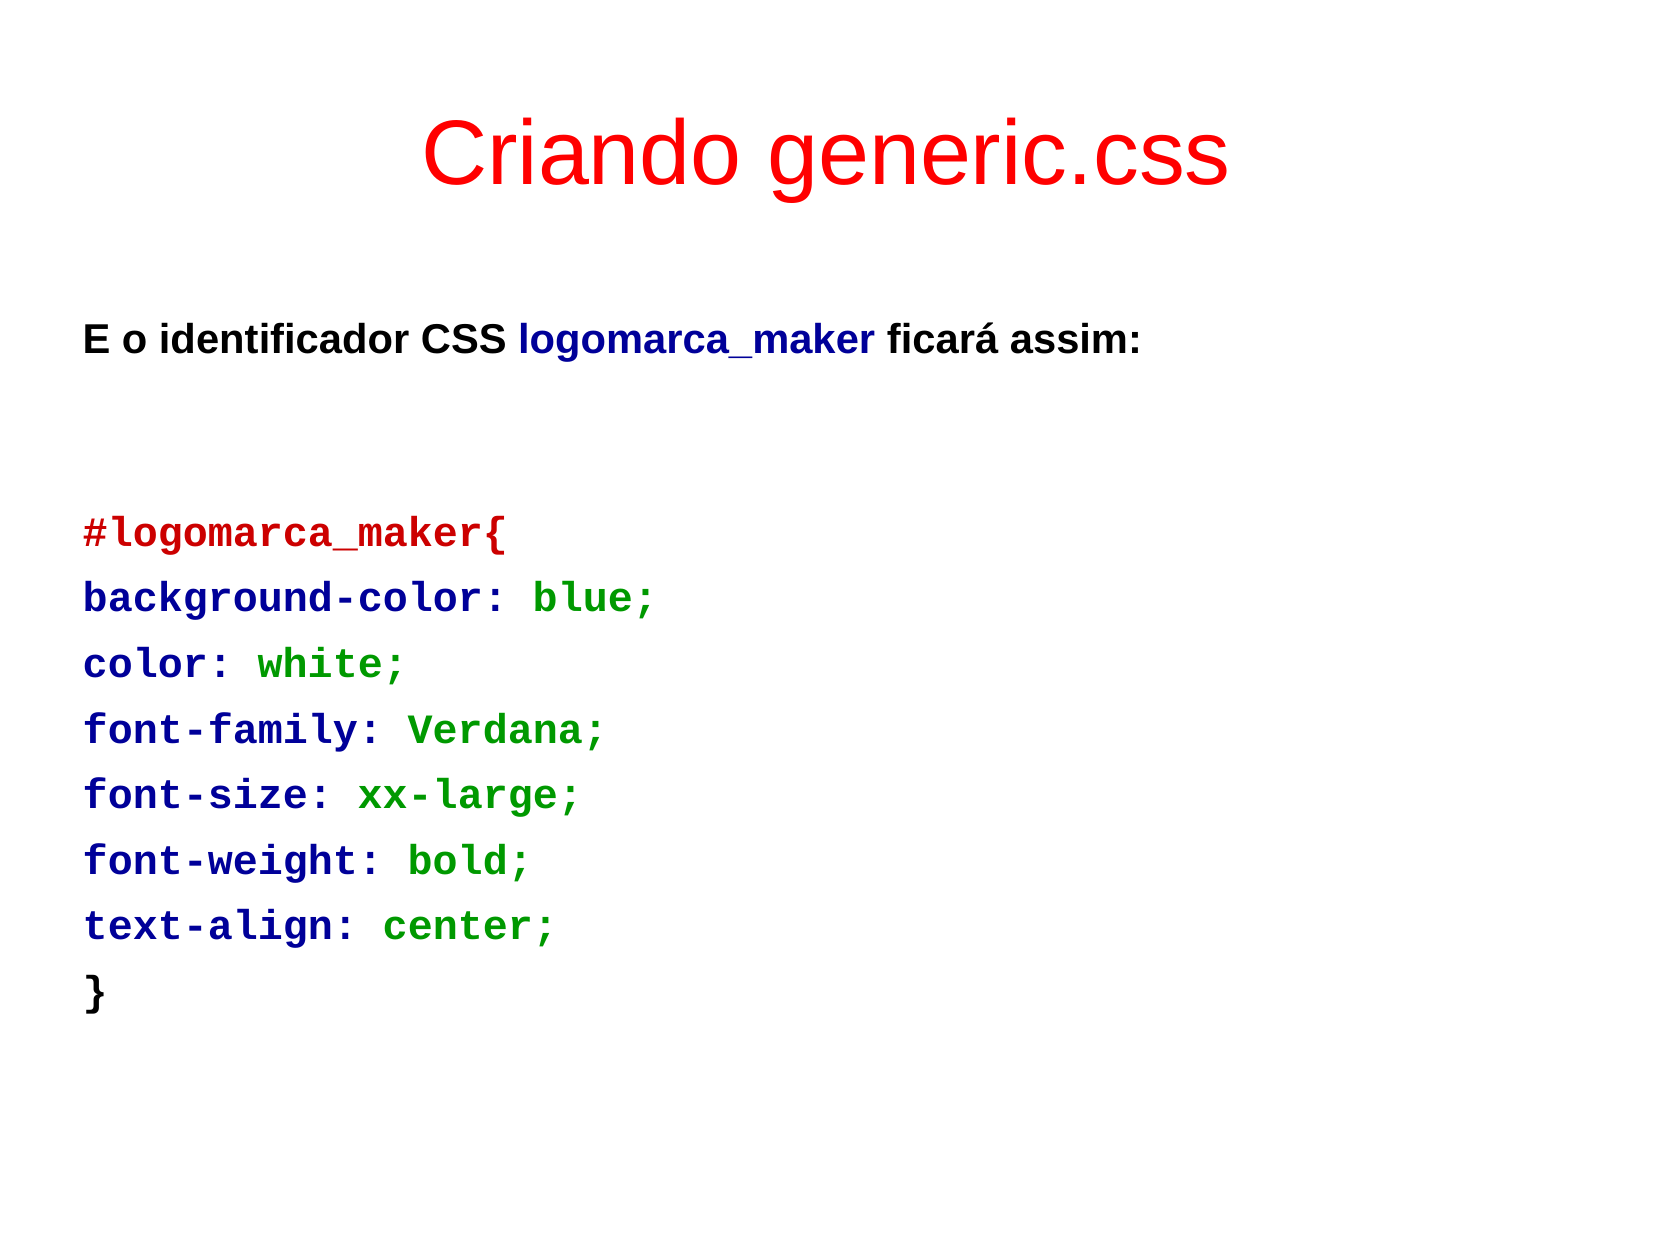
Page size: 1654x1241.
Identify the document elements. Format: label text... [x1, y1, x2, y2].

list E o identificador CSS logomarca_maker ficará assim: #logomarca_maker{ background-color: blue; color: white; font-family: Verdana; font-size: xx-large; font-weight: bold; text-align: center; } [82, 315, 1571, 1229]
title Criando generic.css [82, 49, 1571, 257]
